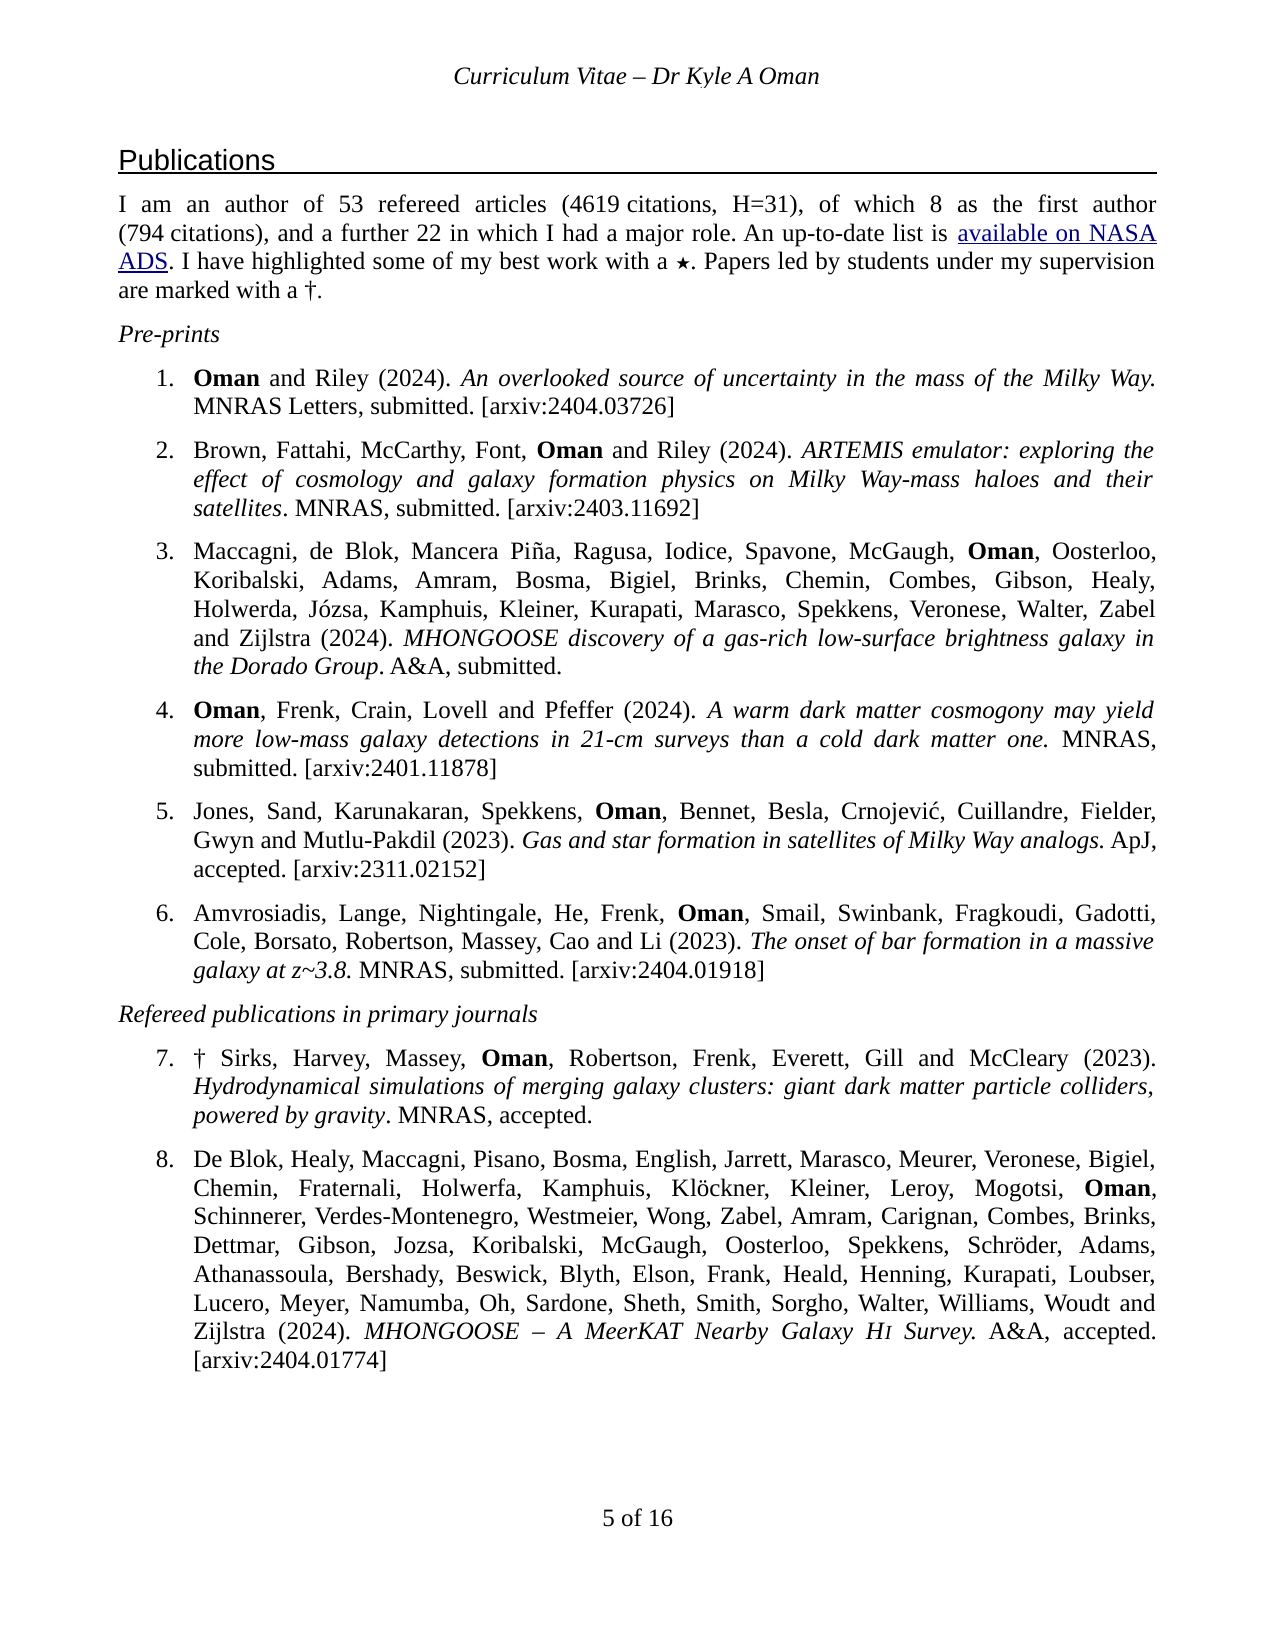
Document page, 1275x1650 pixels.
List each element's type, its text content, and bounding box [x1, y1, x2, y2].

list Jones, Sand, Karunakaran, Spekkens, Oman, Bennet, Besla, Crnojević, Cuillandre, Fielder, Gwyn and Mutlu-Pakdil (2023). Gas and star formation in satellites of Milky Way analogs. ApJ, accepted. [arxiv:2311.02152] [156, 796, 1157, 883]
list De Blok, Healy, Maccagni, Pisano, Bosma, English, Jarrett, Marasco, Meurer, Veronese, Bigiel, Chemin, Fraternali, Holwerfa, Kamphuis, Klöckner, Kleiner, Leroy, Mogotsi, Oman, Schinnerer, Verdes-Montenegro, Westmeier, Wong, Zabel, Amram, Carignan, Combes, Brinks, Dettmar, Gibson, Jozsa, Koribalski, McGaugh, Oosterloo, Spekkens, Schröder, Adams, Athanassoula, Bershady, Beswick, Blyth, Elson, Frank, Heald, Henning, Kurapati, Loubser, Lucero, Meyer, Namumba, Oh, Sardone, Sheth, Smith, Sorgho, Walter, Williams, Woudt and Zijlstra (2024). MHONGOOSE – A MeerKAT Nearby Galaxy Hi Survey. A&A, accepted. [arxiv:2404.01774] [156, 1144, 1157, 1374]
list Maccagni, de Blok, Mancera Piña, Ragusa, Iodice, Spavone, McGaugh, Oman, Oosterloo, Koribalski, Adams, Amram, Bosma, Bigiel, Brinks, Chemin, Combes, Gibson, Healy, Holwerda, Józsa, Kamphuis, Kleiner, Kurapati, Marasco, Spekkens, Veronese, Walter, Zabel and Zijlstra (2024). MHONGOOSE discovery of a gas-rich low-surface brightness galaxy in the Dorado Group. A&A, submitted. [156, 536, 1157, 680]
text Refereed publications in primary journals [118, 999, 1157, 1028]
text Pre-prints [118, 319, 1157, 348]
list Oman and Riley (2024). An overlooked source of uncertainty in the mass of the Milky Way. MNRAS Letters, submitted. [arxiv:2404.03726] [156, 363, 1157, 420]
list Brown, Fattahi, McCarthy, Font, Oman and Riley (2024). ARTEMIS emulator: exploring the effect of cosmology and galaxy formation physics on Milky Way-mass haloes and their satellites. MNRAS, submitted. [arxiv:2403.11692] [156, 435, 1157, 521]
text I am an author of 53 refereed articles (4619 citations, H=31), of which 8 as the first author (794 citations), and a further 22 in which I had a major role. An up-to-date list is available on NASA ADS. I have highlighted some of my best work with a ★. Papers led by students under my supervision are marked with a †. [118, 189, 1157, 304]
subtitle Publications [118, 143, 1157, 172]
list † Sirks, Harvey, Massey, Oman, Robertson, Frenk, Everett, Gill and McCleary (2023). Hydrodynamical simulations of merging galaxy clusters: giant dark matter particle colliders, powered by gravity. MNRAS, accepted. [156, 1043, 1157, 1129]
list Amvrosiadis, Lange, Nightingale, He, Frenk, Oman, Smail, Swinbank, Fragkoudi, Gadotti, Cole, Borsato, Robertson, Massey, Cao and Li (2023). The onset of bar formation in a massive galaxy at z~3.8. MNRAS, submitted. [arxiv:2404.01918] [156, 898, 1157, 984]
list Oman, Frenk, Crain, Lovell and Pfeffer (2024). A warm dark matter cosmogony may yield more low-mass galaxy detections in 21-cm surveys than a cold dark matter one. MNRAS, submitted. [arxiv:2401.11878] [156, 695, 1157, 781]
